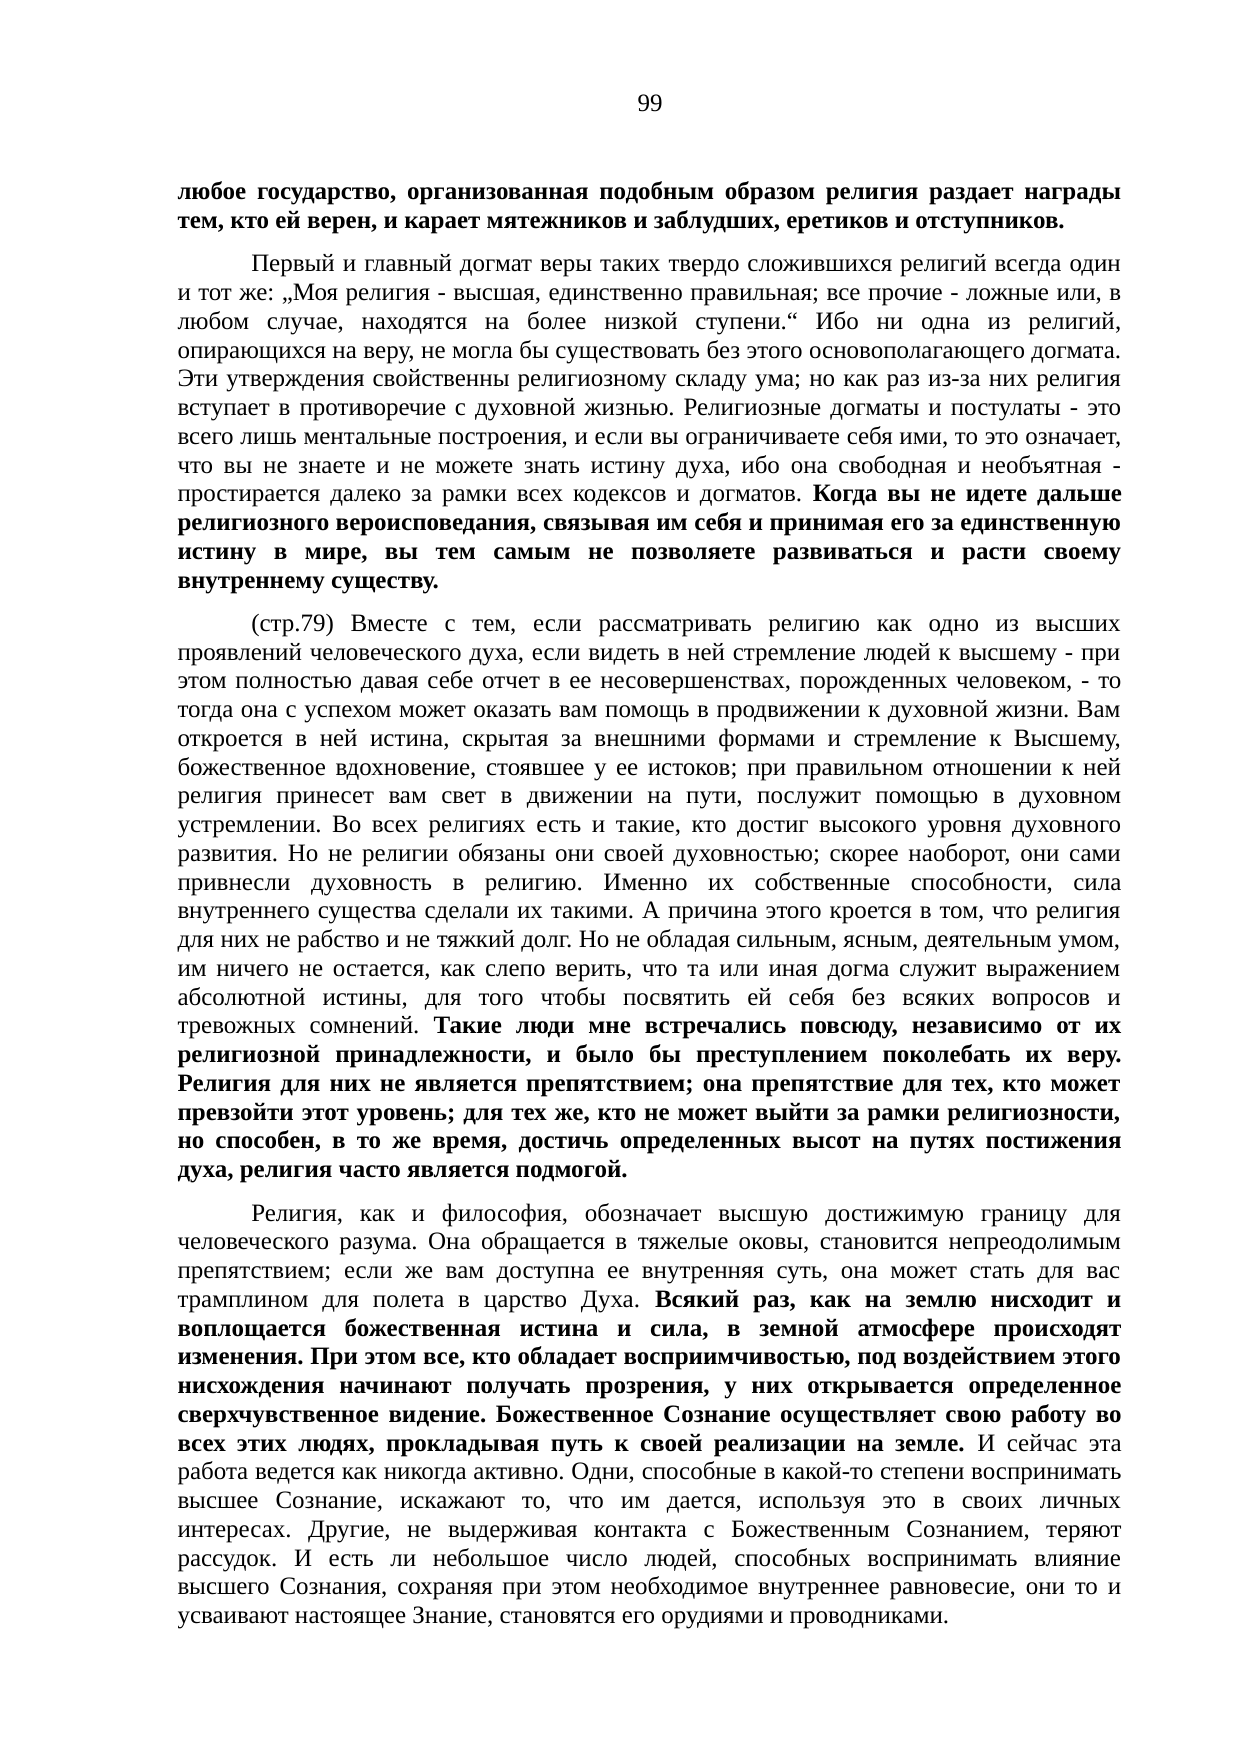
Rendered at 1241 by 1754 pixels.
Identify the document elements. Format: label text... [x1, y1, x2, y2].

text Первый и главный догмат веры таких твердо сложившихся религий всегда один и тот же: „Моя религия - высшая, единственно правильная; все прочие - ложные или, в любом случае, находятся на более низкой ступени.“ Ибо ни одна из религий, опирающихся на веру, не могла бы существовать без этого основополагающего догмата. Эти утверждения свойственны религиозному складу ума; но как раз из-за них религия вступает в противоречие с духовной жизнью. Религиозные догматы и постулаты - это всего лишь ментальные построения, и если вы ограничиваете себя ими, то это означает, что вы не знаете и не можете знать истину духа, ибо она свободная и необъятная - простирается далеко за рамки всех кодексов и догматов. Когда вы не идете дальше религиозного вероисповедания, связывая им себя и принимая его за единственную истину в мире, вы тем самым не позволяете развиваться и расти своему внутреннему существу. [177, 248, 1122, 593]
text любое государство, организованная подобным образом религия раздает награды тем, кто ей верен, и карает мятежников и заблудших, еретиков и отступников. [177, 176, 1122, 234]
text Религия, как и философия, обозначает высшую достижимую границу для человеческого разума. Она обращается в тяжелые оковы, становится непреодолимым препятствием; если же вам доступна ее внутренняя суть, она может стать для вас трамплином для полета в царство Духа. Всякий раз, как на землю нисходит и воплощается божественная истина и сила, в земной атмосфере происходят изменения. При этом все, кто обладает восприимчивостью, под воздействием этого нисхождения начинают получать прозрения, у них открывается определенное сверхчувственное видение. Божественное Сознание осуществляет свою работу во всех этих людях, прокладывая путь к своей реализации на земле. И сейчас эта работа ведется как никогда активно. Одни, способные в какой-то степени воспринимать высшее Сознание, искажают то, что им дается, используя это в своих личных интересах. Другие, не выдерживая контакта с Божественным Сознанием, теряют рассудок. И есть ли небольшое число людей, способных воспринимать влияние высшего Сознания, сохраняя при этом необходимое внутреннее равновесие, они то и усваивают настоящее Знание, становятся его орудиями и проводниками. [177, 1198, 1122, 1629]
text (стр.79) Вместе с тем, если рассматривать религию как одно из высших проявлений человеческого духа, если видеть в ней стремление людей к высшему - при этом полностью давая себе отчет в ее несовершенствах, порожденных человеком, - то тогда она с успехом может оказать вам помощь в продвижении к духовной жизни. Вам откроется в ней истина, скрытая за внешними формами и стремление к Высшему, божественное вдохновение, стоявшее у ее истоков; при правильном отношении к ней религия принесет вам свет в движении на пути, послужит помощью в духовном устремлении. Во всех религиях есть и такие, кто достиг высокого уровня духовного развития. Но не религии обязаны они своей духовностью; скорее наоборот, они сами привнесли духовность в религию. Именно их собственные способности, сила внутреннего существа сделали их такими. А причина этого кроется в том, что религия для них не рабство и не тяжкий долг. Но не обладая сильным, ясным, деятельным умом, им ничего не остается, как слепо верить, что та или иная догма служит выражением абсолютной истины, для того чтобы посвятить ей себя без всяких вопросов и тревожных сомнений. Такие люди мне встречались повсюду, независимо от их религиозной принадлежности, и было бы преступлением поколебать их веру. Религия для них не является препятствием; она препятствие для тех, кто может превзойти этот уровень; для тех же, кто не может выйти за рамки религиозности, но способен, в то же время, достичь определенных высот на путях постижения духа, религия часто является подмогой. [177, 608, 1122, 1183]
